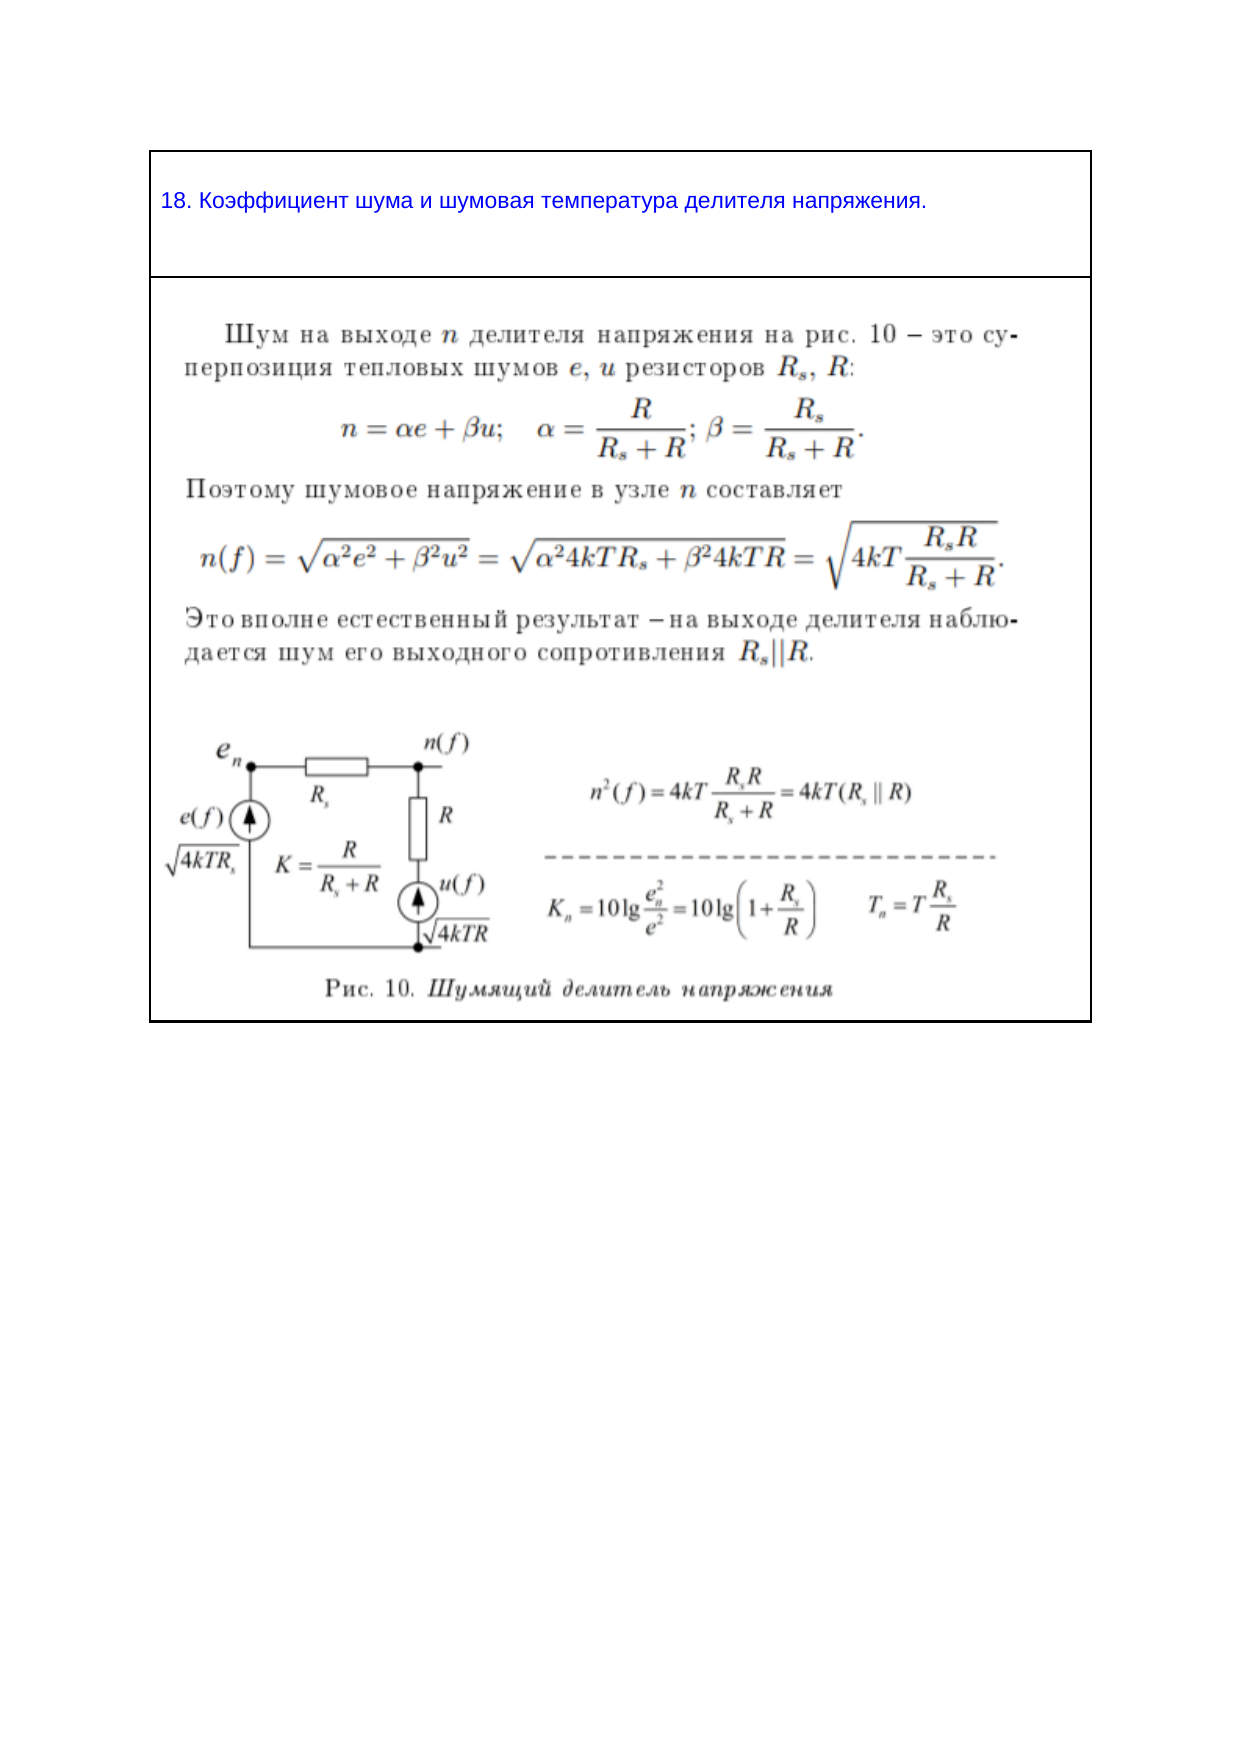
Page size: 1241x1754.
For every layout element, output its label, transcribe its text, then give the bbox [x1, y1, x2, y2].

picture [160, 313, 1050, 1010]
table_header 18. Коэффициент шума и шумовая температура делителя напряжения. [151, 152, 1090, 276]
table_cell [151, 278, 1090, 1020]
